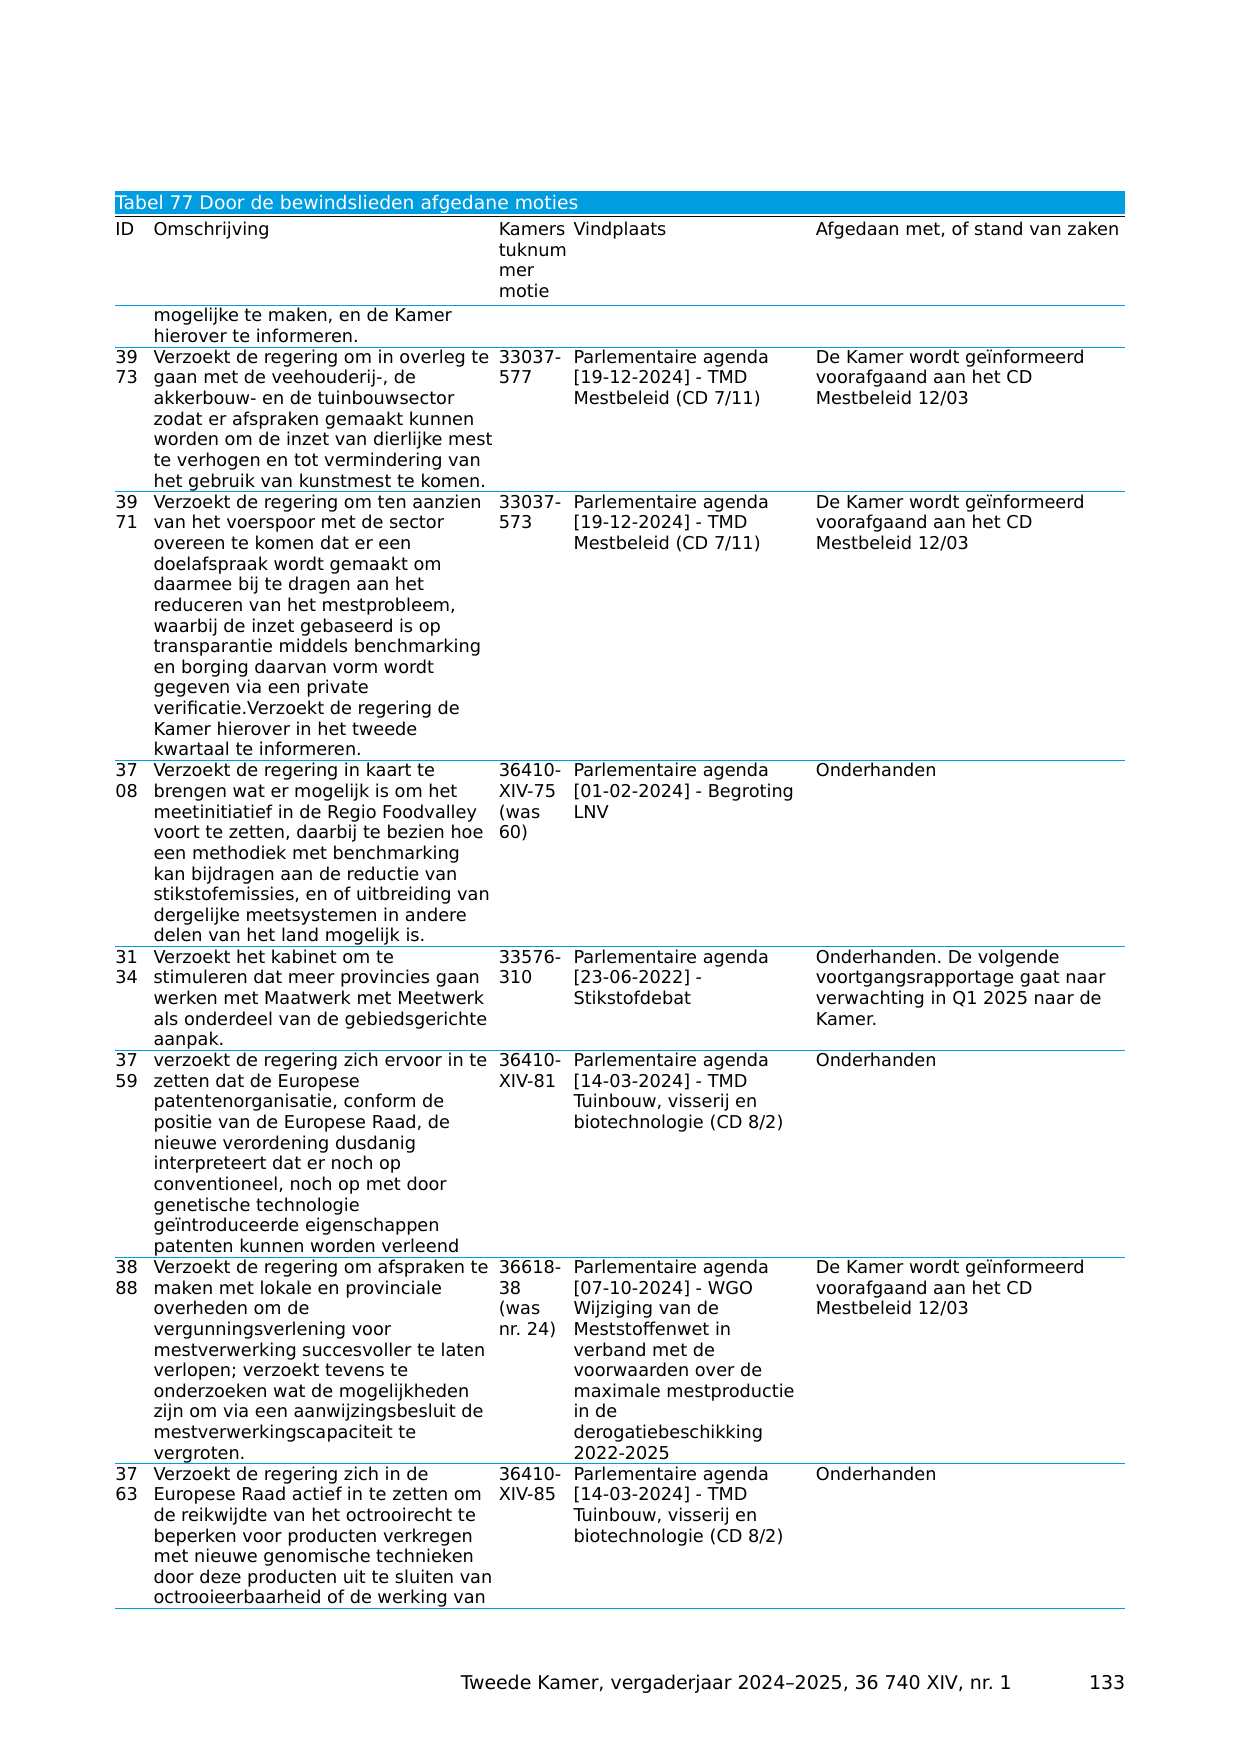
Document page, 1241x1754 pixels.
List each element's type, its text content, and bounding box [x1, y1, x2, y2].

table_cell Parlementaire agenda [19-12-2024] - TMD Mestbeleid (CD 7/11) [570, 348, 813, 491]
table_cell Parlementaire agenda [19-12-2024] - TMD Mestbeleid (CD 7/11) [570, 492, 813, 760]
table_cell 3888 [115, 1258, 150, 1463]
table_cell mogelijke te maken, en de Kamer hierover te informeren. [150, 306, 496, 346]
table_cell Onderhanden. De volgende voortgangsrapportage gaat naar verwachting in Q1 2025 naar de Kamer. [813, 947, 1125, 1050]
table_cell [570, 306, 813, 346]
table_cell 3971 [115, 492, 150, 760]
table_cell Onderhanden [813, 761, 1125, 946]
table_cell De Kamer wordt geïnformeerd voorafgaand aan het CD Mestbeleid 12/03 [813, 492, 1125, 760]
table_cell verzoekt de regering zich ervoor in te zetten dat de Europese patentenorganisatie, conform de positie van de Europese Raad, de nieuwe verordening dusdanig interpreteert dat er noch op conventioneel, noch op met door genetische technologie geïntroduceerde eigenschappen patenten kunnen worden verleend [150, 1051, 496, 1256]
table_cell 3973 [115, 348, 150, 491]
table_cell Kamerstuknummer motie [496, 217, 570, 304]
table_cell Omschrijving [150, 217, 496, 304]
table_cell 3763 [115, 1464, 150, 1608]
table_cell Verzoekt de regering om afspraken te maken met lokale en provinciale overheden om de vergunningsverlening voor mestverwerking succesvoller te laten verlopen; verzoekt tevens te onderzoeken wat de mogelijkheden zijn om via een aanwijzingsbesluit de mestverwerkingscapaciteit te vergroten. [150, 1258, 496, 1463]
table_cell Parlementaire agenda [01-02-2024] - Begroting LNV [570, 761, 813, 946]
table_cell ID [115, 217, 150, 304]
table_cell Onderhanden [813, 1464, 1125, 1608]
table_cell 3134 [115, 947, 150, 1050]
table_cell [813, 306, 1125, 346]
table_cell Onderhanden [813, 1051, 1125, 1256]
table_cell 36410-XIV-81 [496, 1051, 570, 1256]
table_cell Afgedaan met, of stand van zaken [813, 217, 1125, 304]
table_cell Verzoekt de regering om ten aanzien van het voerspoor met de sector overeen te komen dat er een doelafspraak wordt gemaakt om daarmee bij te dragen aan het reduceren van het mestprobleem, waarbij de inzet gebaseerd is op transparantie middels benchmarking en borging daarvan vorm wordt gegeven via een private verificatie.Verzoekt de regering de Kamer hierover in het tweede kwartaal te informeren. [150, 492, 496, 760]
table_cell Verzoekt het kabinet om te stimuleren dat meer provincies gaan werken met Maatwerk met Meetwerk als onderdeel van de gebiedsgerichte aanpak. [150, 947, 496, 1050]
table_cell Parlementaire agenda [14-03-2024] - TMD Tuinbouw, visserij en biotechnologie (CD 8/2) [570, 1051, 813, 1256]
table_cell Vindplaats [570, 217, 813, 304]
table_cell 3708 [115, 761, 150, 946]
table_cell Verzoekt de regering in kaart te brengen wat er mogelijk is om het meetinitiatief in de Regio Foodvalley voort te zetten, daarbij te bezien hoe een methodiek met benchmarking kan bijdragen aan de reductie van stikstofemissies, en of uitbreiding van dergelijke meetsystemen in andere delen van het land mogelijk is. [150, 761, 496, 946]
table_cell Verzoekt de regering zich in de Europese Raad actief in te zetten om de reikwijdte van het octrooirecht te beperken voor producten verkregen met nieuwe genomische technieken door deze producten uit te sluiten van octrooieerbaarheid of de werking van [150, 1464, 496, 1608]
table_cell 33037-573 [496, 492, 570, 760]
table_cell [115, 306, 150, 346]
table_cell Verzoekt de regering om in overleg te gaan met de veehouderij-, de akkerbouw- en de tuinbouwsector zodat er afspraken gemaakt kunnen worden om de inzet van dierlijke mest te verhogen en tot vermindering van het gebruik van kunstmest te komen. [150, 348, 496, 491]
table_cell 36410-XIV-75 (was 60) [496, 761, 570, 946]
table_cell Parlementaire agenda [14-03-2024] - TMD Tuinbouw, visserij en biotechnologie (CD 8/2) [570, 1464, 813, 1608]
table_cell 36410-XIV-85 [496, 1464, 570, 1608]
table_cell De Kamer wordt geïnformeerd voorafgaand aan het CD Mestbeleid 12/03 [813, 348, 1125, 491]
table_cell 33037-577 [496, 348, 570, 491]
table_cell De Kamer wordt geïnformeerd voorafgaand aan het CD Mestbeleid 12/03 [813, 1258, 1125, 1463]
table_cell 36618-38 (was nr. 24) [496, 1258, 570, 1463]
table_cell 33576-310 [496, 947, 570, 1050]
table_cell Parlementaire agenda [23-06-2022] - Stikstofdebat [570, 947, 813, 1050]
table_cell Parlementaire agenda [07-10-2024] - WGO Wijziging van de Meststoffenwet in verband met de voorwaarden over de maximale mestproductie in de derogatiebeschikking 2022-2025 [570, 1258, 813, 1463]
table_cell [496, 306, 570, 346]
table_cell 3759 [115, 1051, 150, 1256]
